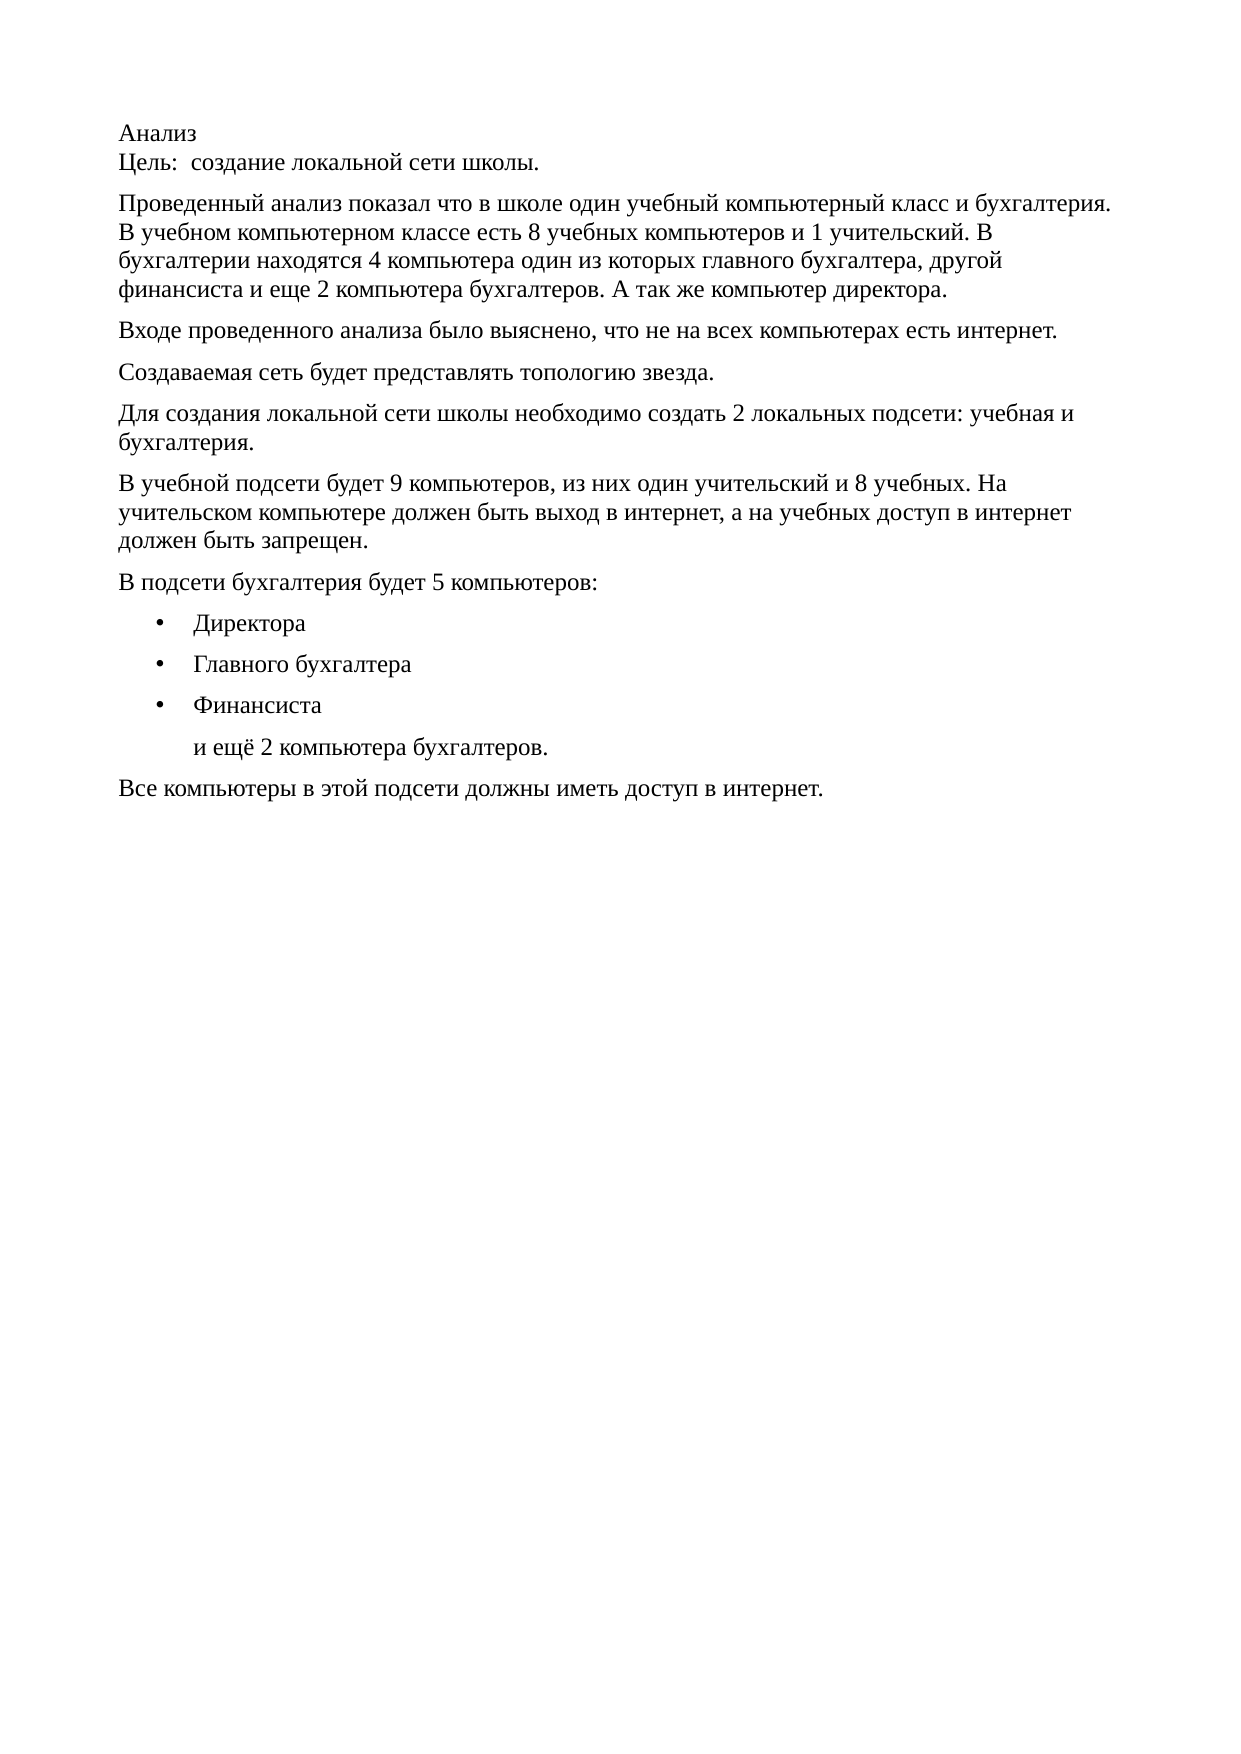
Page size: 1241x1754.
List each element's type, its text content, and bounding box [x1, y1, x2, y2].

text Все компьютеры в этой подсети должны иметь доступ в интернет. [118, 773, 1122, 802]
text Проведенный анализ показал что в школе один учебный компьютерный класс и бухгалтерия. В учебном компьютерном классе есть 8 учебных компьютеров и 1 учительский. В бухгалтерии находятся 4 компьютера один из которых главного бухгалтера, другой финансиста и еще 2 компьютера бухгалтеров. А так же компьютер директора. [118, 188, 1122, 303]
text Для создания локальной сети школы необходимо создать 2 локальных подсети: учебная и бухгалтерия. [118, 398, 1122, 456]
text Анализ [118, 118, 1122, 147]
text Входе проведенного анализа было выяснено, что не на всех компьютерах есть интернет. [118, 316, 1122, 344]
list Директора [156, 608, 1122, 637]
text В учебной подсети будет 9 компьютеров, из них один учительский и 8 учебных. На учительском компьютере должен быть выход в интернет, а на учебных доступ в интернет должен быть запрещен. [118, 468, 1122, 554]
list Финансиста [156, 691, 1122, 719]
list и ещё 2 компьютера бухгалтеров. [156, 732, 1122, 761]
text В подсети бухгалтерия будет 5 компьютеров: [118, 567, 1122, 596]
text Создаваемая сеть будет представлять топологию звезда. [118, 357, 1122, 386]
list Главного бухгалтера [156, 649, 1122, 678]
text Цель: создание локальной сети школы. [118, 147, 1122, 176]
